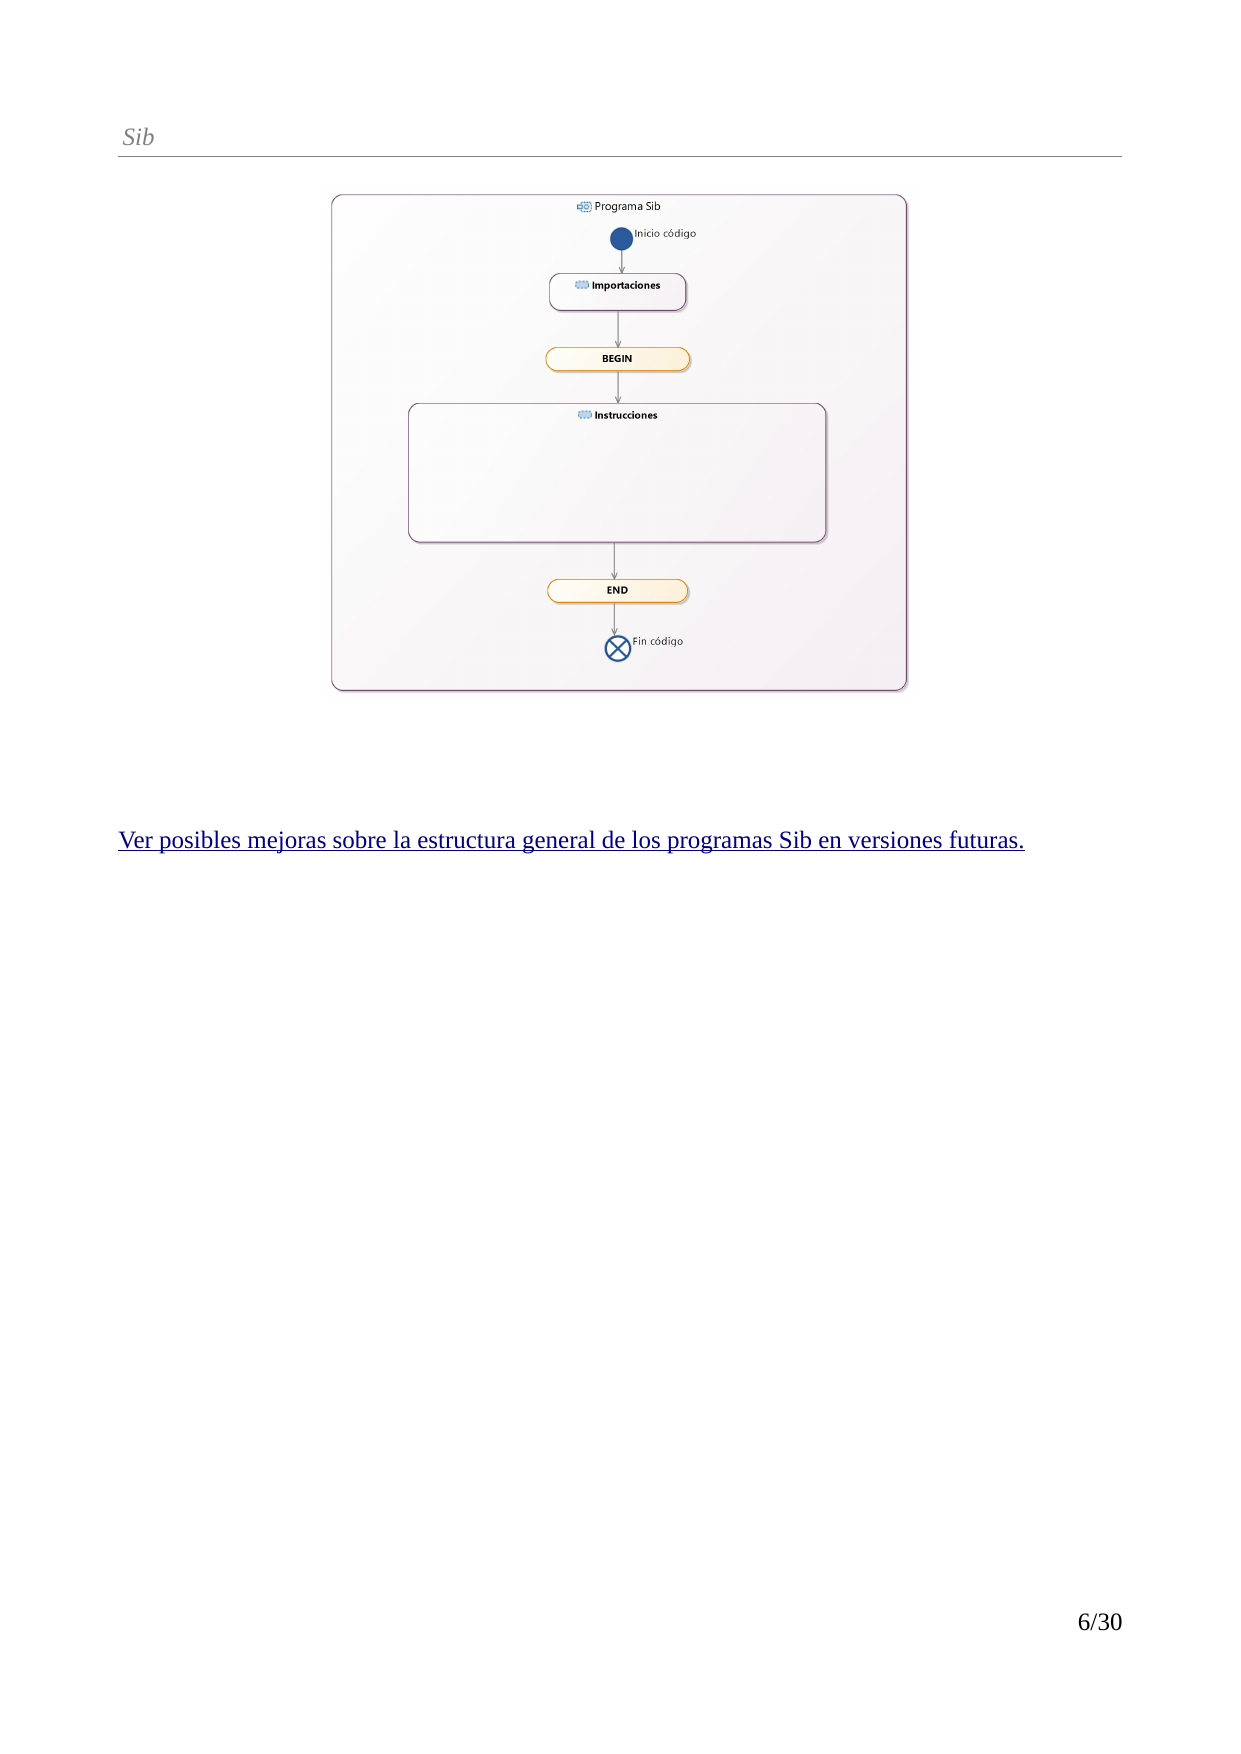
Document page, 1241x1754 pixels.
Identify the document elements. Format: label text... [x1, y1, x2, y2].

picture [322, 185, 918, 702]
text Ver posibles mejoras sobre la estructura general de los programas Sib en versiones futuras. [118, 825, 1122, 854]
